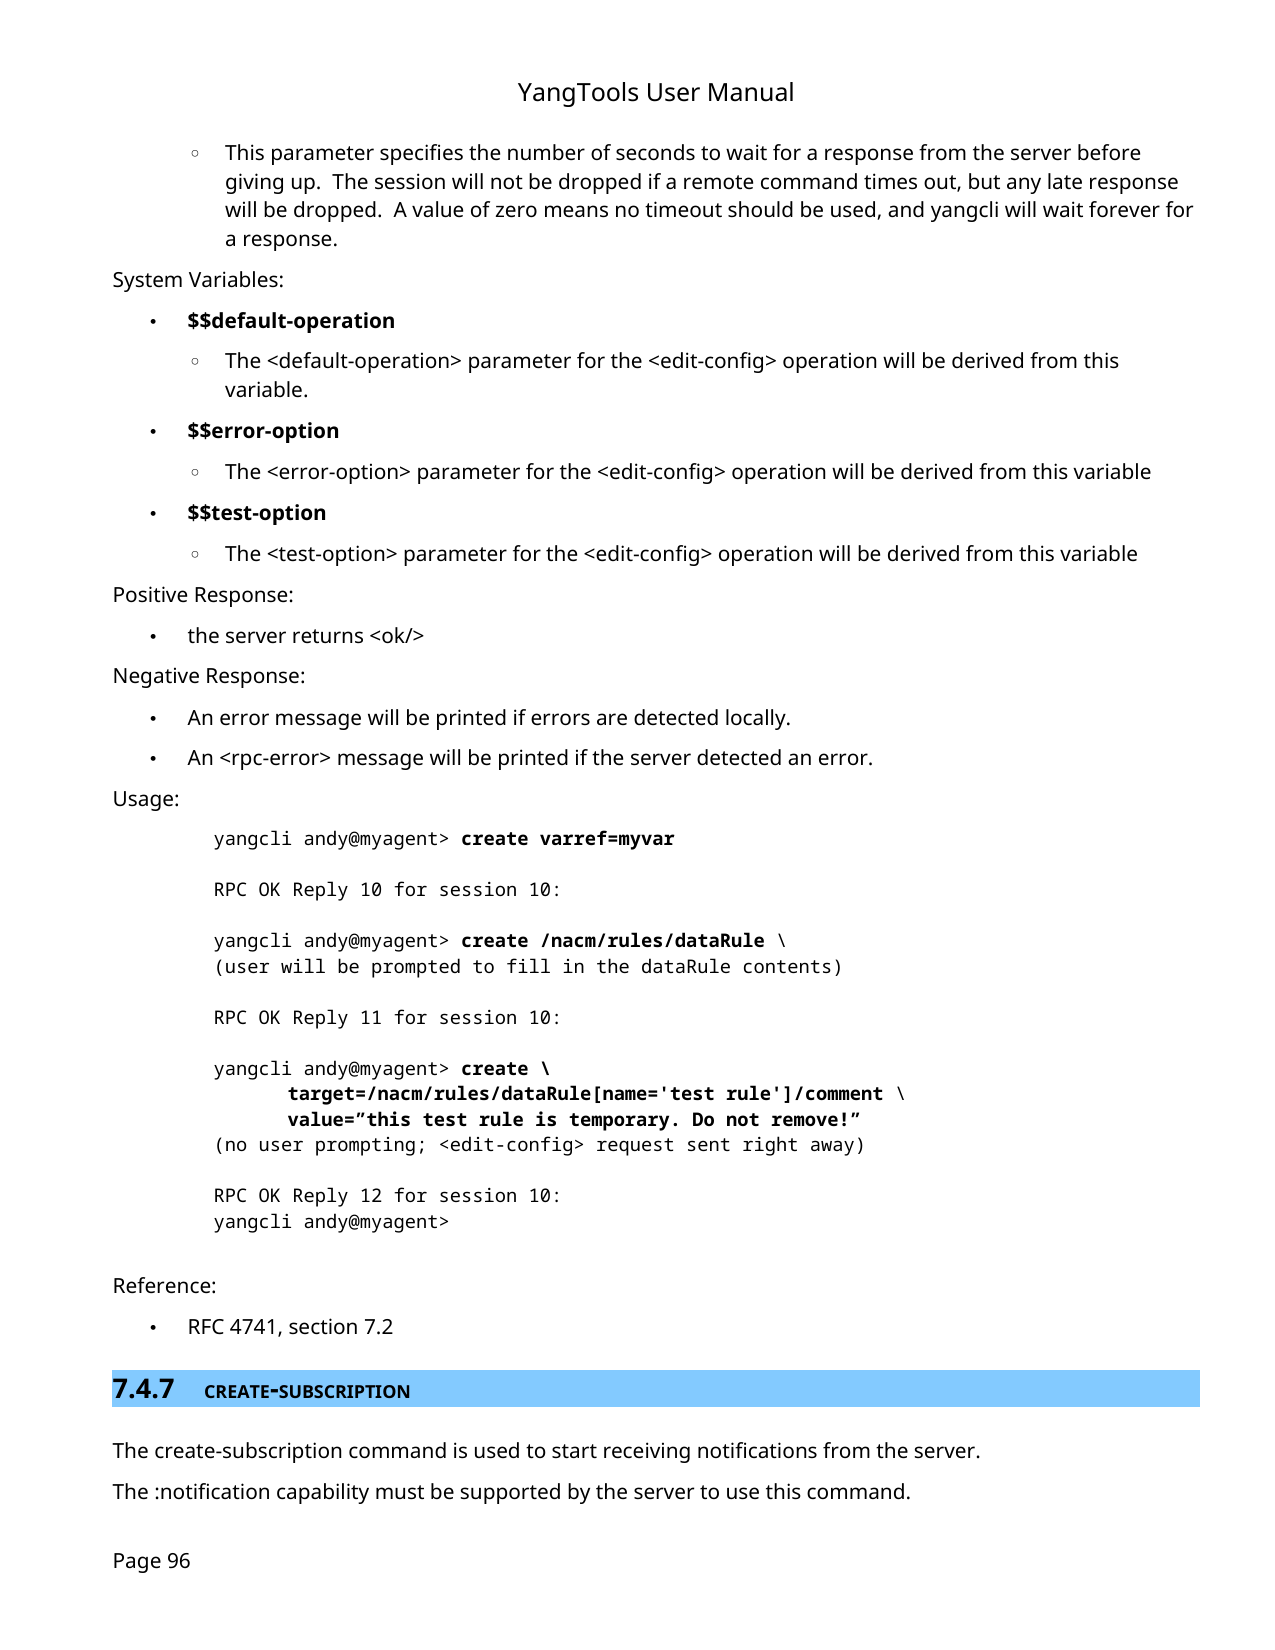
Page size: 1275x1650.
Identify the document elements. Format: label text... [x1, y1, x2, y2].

list This parameter specifies the number of seconds to wait for a response from the server before giving up. The session will not be dropped if a remote command times out, but any late response will be dropped. A value of zero means no timeout should be used, and yangcli will wait forever for a response. [187, 138, 1200, 252]
list The <test-option> parameter for the <edit-config> operation will be derived from this variable [187, 539, 1200, 567]
text The :notification capability must be supported by the server to use this command. [112, 1477, 1200, 1505]
list An <rpc-error> message will be printed if the server detected an error. [150, 743, 1200, 772]
list The <error-option> parameter for the <edit-config> operation will be derived from this variable [187, 457, 1200, 485]
list $$error-option [150, 416, 1200, 444]
subtitle create-subscription [112, 1370, 1200, 1407]
text Negative Response: [112, 662, 1200, 690]
text Usage: [112, 784, 1200, 813]
list $$test-option [150, 498, 1200, 526]
list The <default-operation> parameter for the <edit-config> operation will be derived from this variable. [187, 347, 1200, 403]
list An error message will be printed if errors are detected locally. [150, 703, 1200, 731]
text yangcli andy@myagent> create varref=myvar RPC OK Reply 10 for session 10: yangcli andy@myagent> create /nacm/rules/dataRule \ (user will be prompted to fill in the dataRule contents) RPC OK Reply 11 for session 10: yangcli andy@myagent> create \ target=/nacm/rules/dataRule[name='test rule']/comment \ value=”this test rule is temporary. Do not remove!” (no user prompting; <edit-config> request sent right away) RPC OK Reply 12 for session 10: yangcli andy@myagent> [139, 825, 1200, 1259]
text Reference: [112, 1271, 1200, 1300]
list RFC 4741, section 7.2 [150, 1312, 1200, 1341]
text System Variables: [112, 265, 1200, 293]
text Positive Response: [112, 580, 1200, 608]
list the server returns <ok/> [150, 621, 1200, 649]
list $$default-operation [150, 306, 1200, 334]
text The create-subscription command is used to start receiving notifications from the server. [112, 1436, 1200, 1464]
